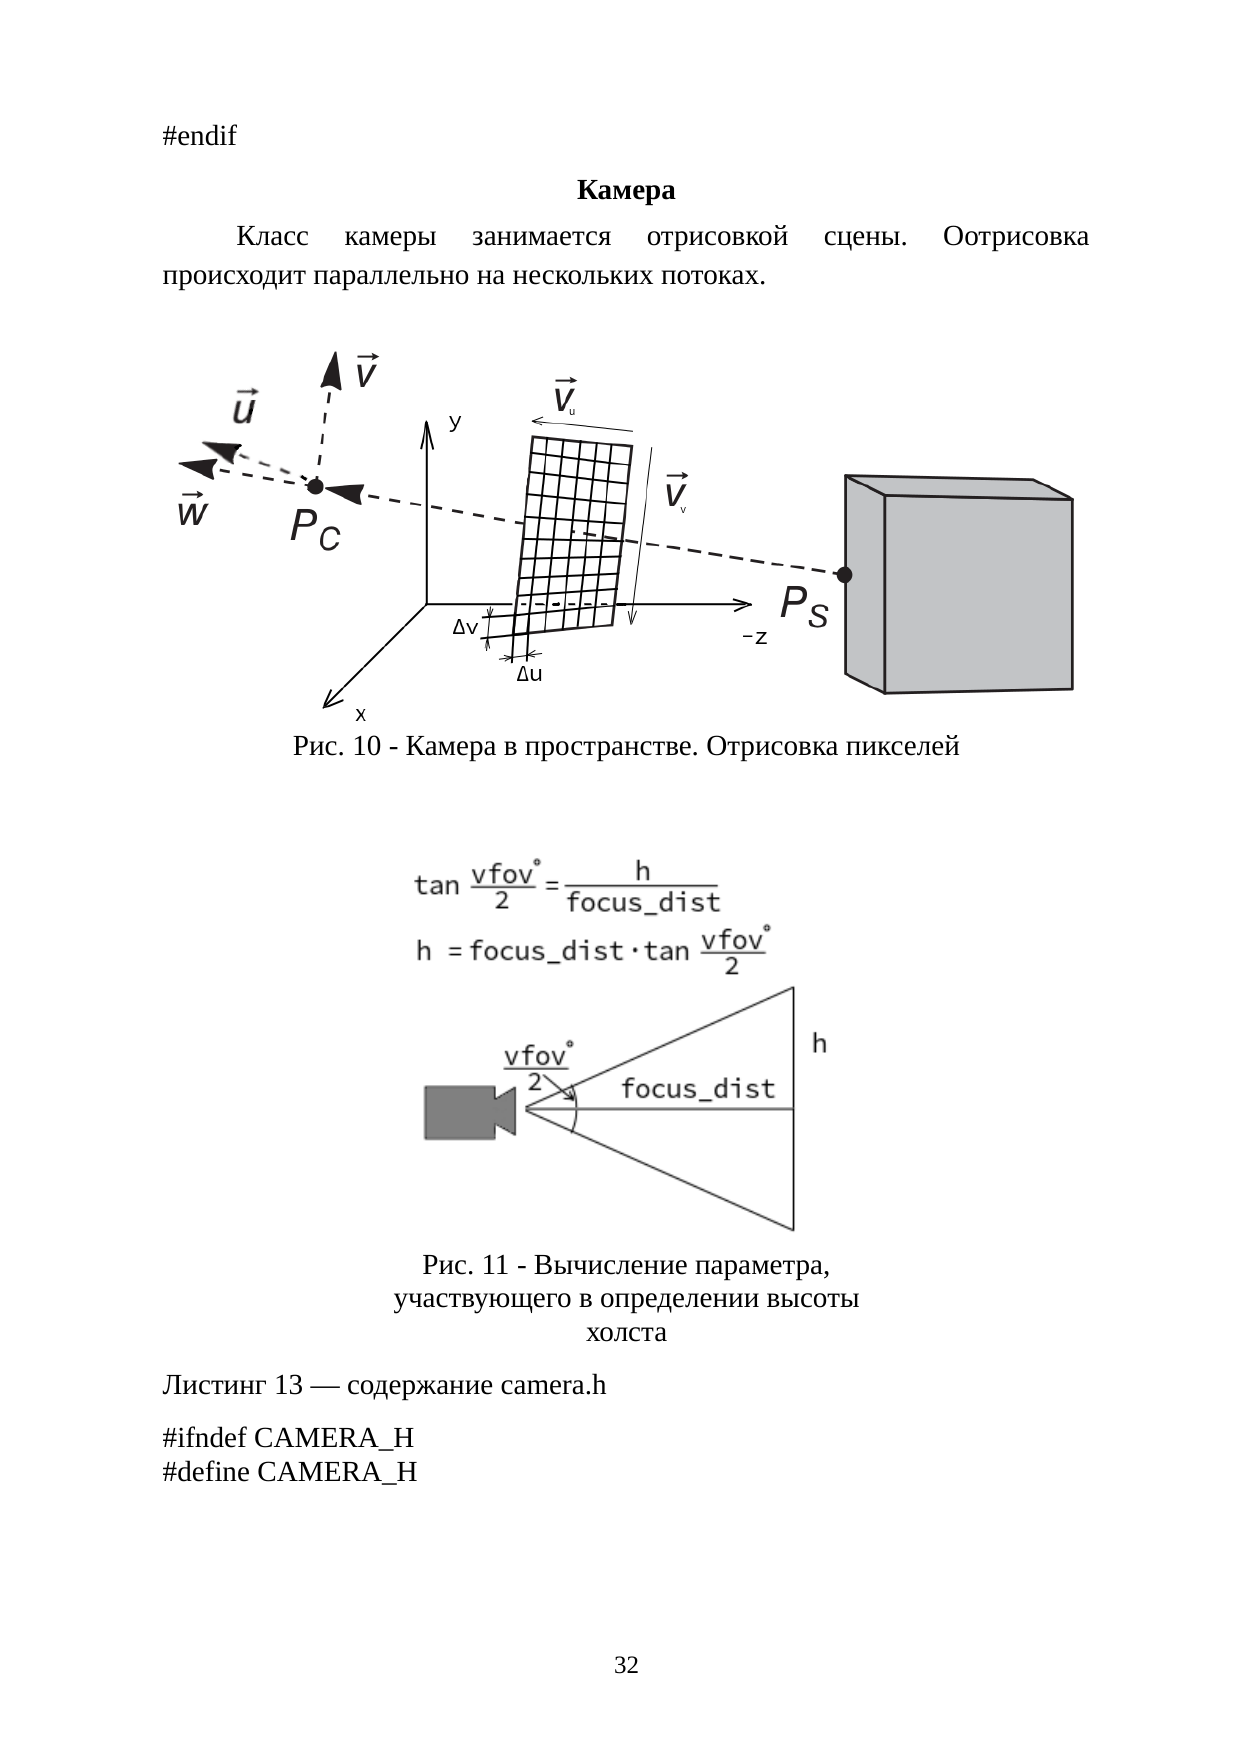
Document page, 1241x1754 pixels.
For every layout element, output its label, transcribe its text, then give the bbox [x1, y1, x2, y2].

picture [388, 846, 865, 1247]
picture [162, 322, 1091, 728]
subtitle Камера [162, 172, 1090, 206]
text Рис. 11 - Вычисление параметра, участвующего в определении высоты холста [388, 1247, 864, 1347]
text #endif [162, 118, 1090, 152]
text Класс камеры занимается отрисовкой сцены. Оотрисовка происходит параллельно на нескольких потоках. [162, 218, 1090, 291]
text Рис. 10 - Камера в пространстве. Отрисовка пикселей [162, 728, 1090, 762]
text #ifndef CAMERA_H [162, 1420, 1090, 1454]
text #define CAMERA_H [162, 1454, 1090, 1487]
text Листинг 13 — содержание camera.h [162, 1367, 1090, 1401]
